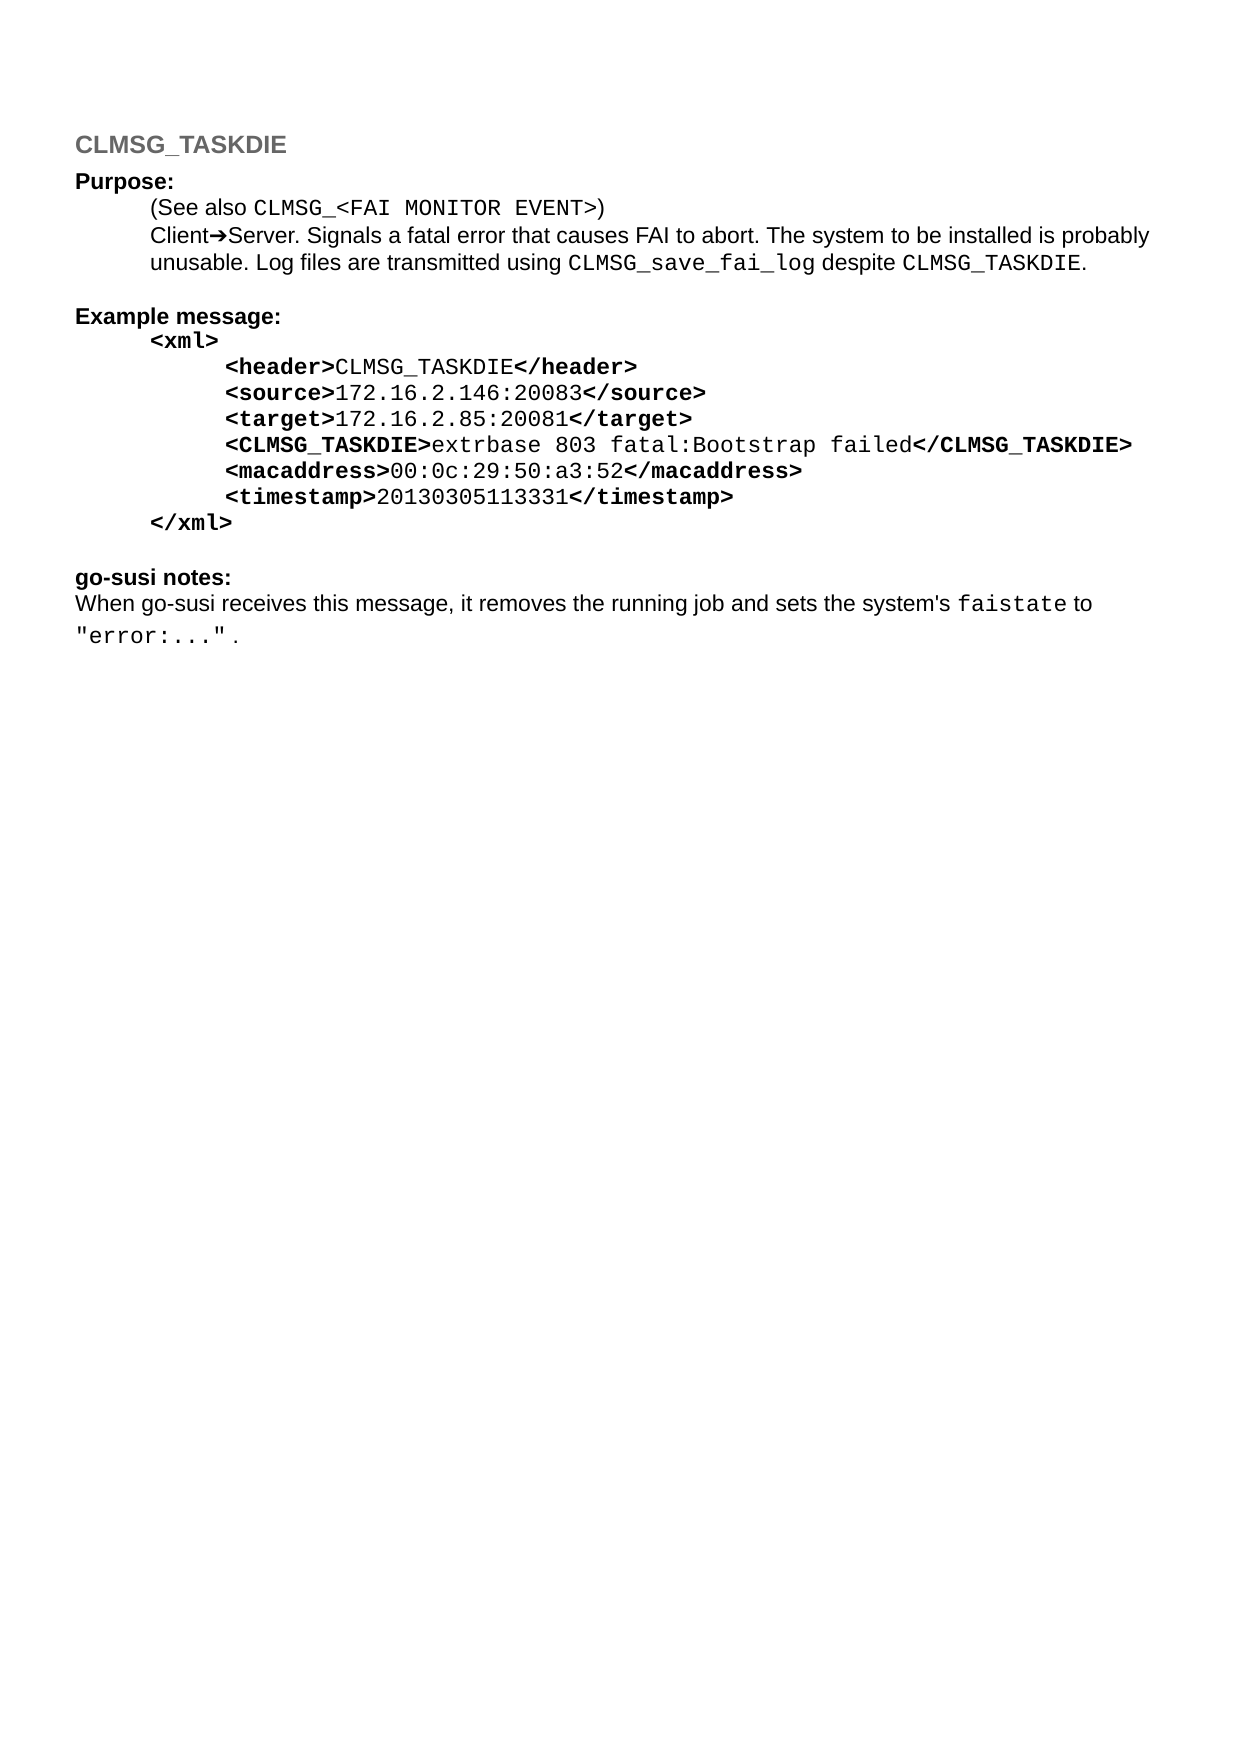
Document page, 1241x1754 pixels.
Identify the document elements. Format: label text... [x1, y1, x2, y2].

text go-susi notes: [75, 563, 1165, 590]
text <target>172.16.2.85:20081</target> [225, 407, 1165, 433]
text <macaddress>00:0c:29:50:a3:52</macaddress> [225, 459, 1165, 485]
text <timestamp>20130305113331</timestamp> [225, 485, 1165, 511]
text Client➔Server. Signals a fatal error that causes FAI to abort. The system to be installed is probably unusable. Log files are transmitted using CLMSG_save_fai_log despite CLMSG_TASKDIE. [150, 222, 1165, 277]
subtitle CLMSG_TASKDIE [75, 131, 1165, 159]
text (See also CLMSG_<FAI MONITOR EVENT>) [150, 194, 1165, 222]
text When go-susi receives this message, it removes the running job and sets the system's faistate to "error:..." . [75, 590, 1165, 650]
text Example message: [75, 303, 1165, 330]
text Purpose: [75, 168, 1165, 194]
text </xml> [150, 511, 1165, 537]
text <header>CLMSG_TASKDIE</header> [225, 356, 1165, 382]
text <CLMSG_TASKDIE>extrbase 803 fatal:Bootstrap failed</CLMSG_TASKDIE> [225, 433, 1165, 459]
text <xml> [150, 330, 1165, 356]
text <source>172.16.2.146:20083</source> [225, 382, 1165, 407]
